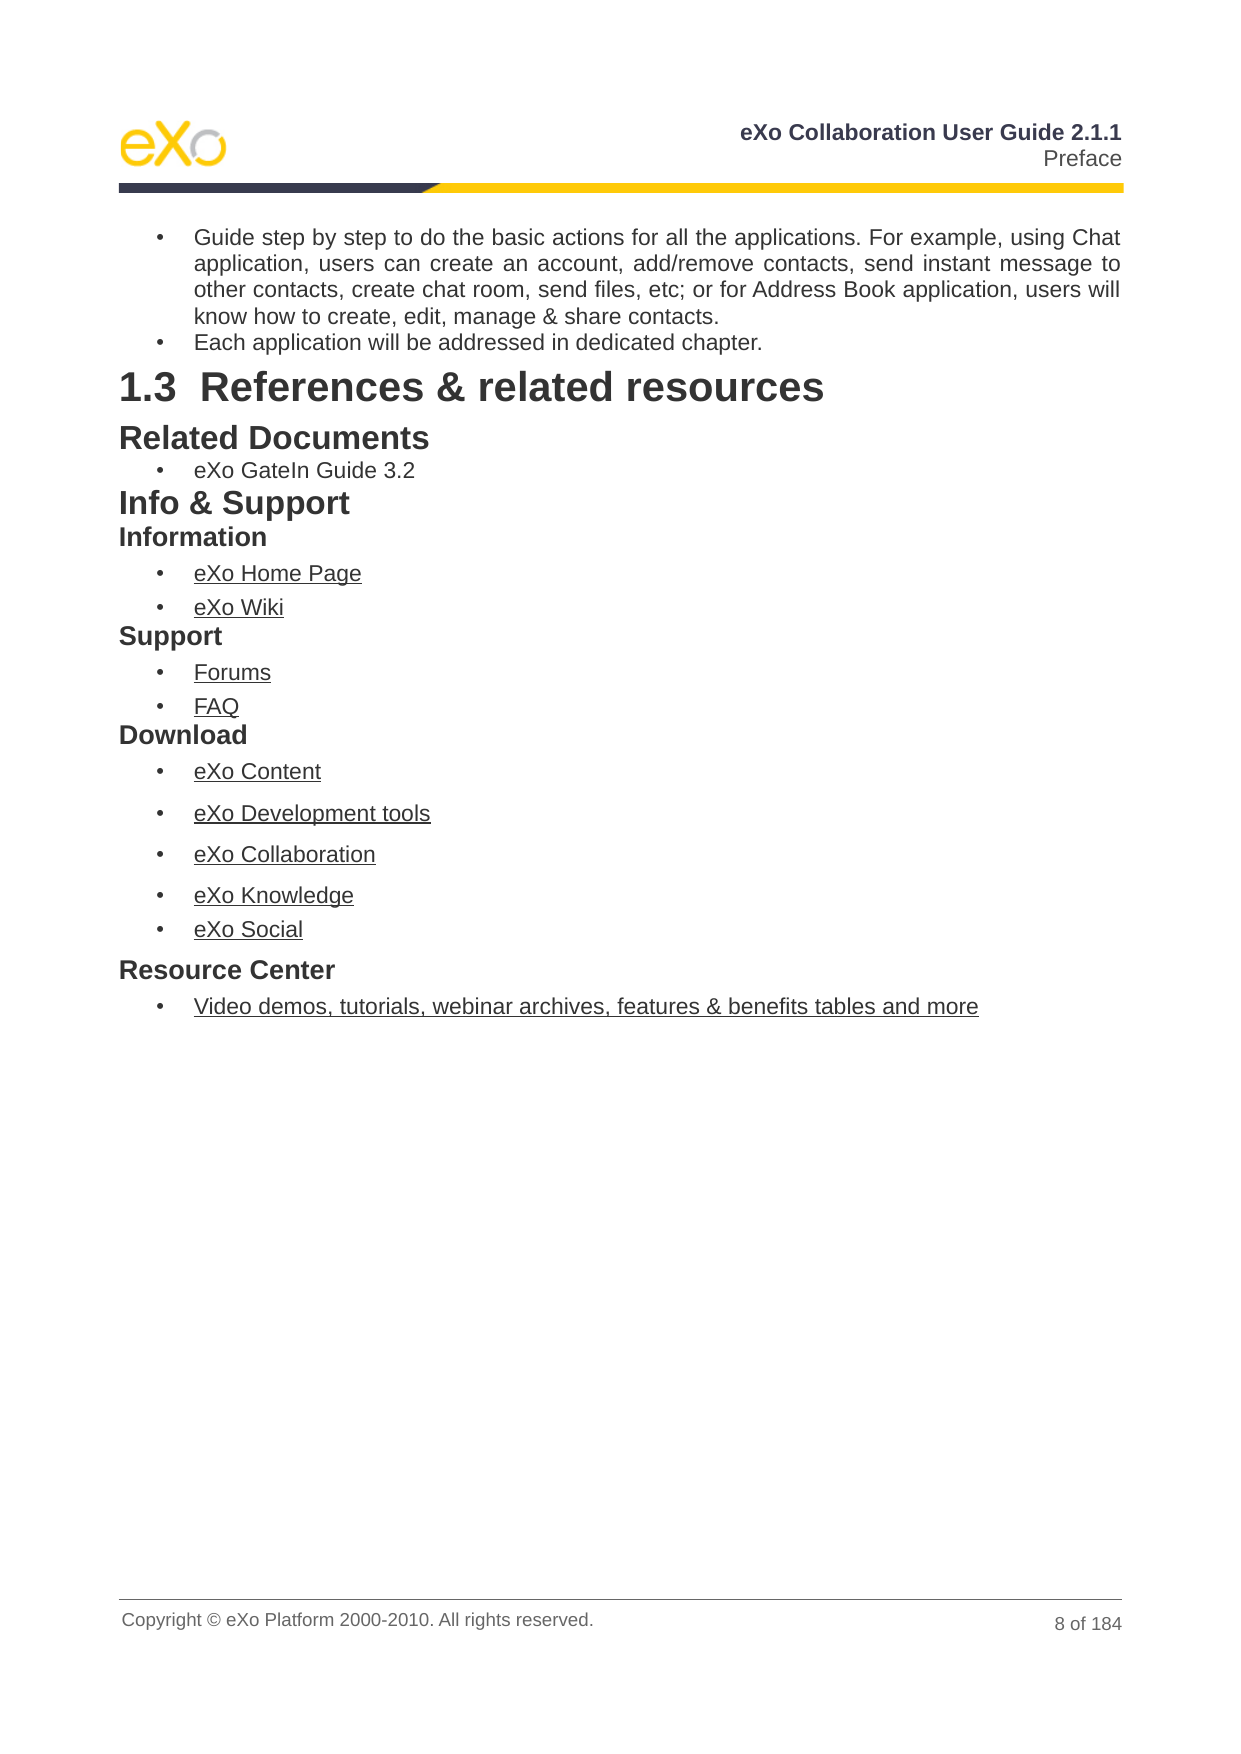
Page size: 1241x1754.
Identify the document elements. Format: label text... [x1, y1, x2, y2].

text Download [118, 719, 1122, 751]
list eXo Knowledge [156, 882, 1122, 908]
list eXo Collaboration [156, 841, 1122, 867]
text Info & Support [118, 483, 1122, 521]
picture [118, 183, 1124, 193]
list Resource Center [81, 954, 1122, 986]
list FAQ [156, 693, 1122, 719]
list eXo Wiki [156, 594, 1122, 620]
text Information [118, 521, 1122, 553]
list Forums [156, 659, 1122, 686]
list eXo GateIn Guide 3.2 [156, 457, 1122, 483]
list Each application will be addressed in dedicated chapter. [156, 329, 1122, 355]
list eXo Social [156, 916, 1122, 942]
list eXo Development tools [156, 799, 1122, 826]
list Video demos, tutorials, webinar archives, features & benefits tables and more [156, 993, 1122, 1019]
text Support [118, 620, 1122, 652]
list eXo Home Page [156, 560, 1122, 587]
picture [120, 120, 227, 167]
list eXo Content [156, 758, 1122, 784]
subtitle References & related resources [118, 363, 1122, 411]
text Related Documents [118, 418, 1122, 457]
list Guide step by step to do the basic actions for all the applications. For example, using Chat application, users can create an account, add/remove contacts, send instant message to other contacts, create chat room, send files, etc; or for Address Book application, users will know how to create, edit, manage & share contacts. [156, 223, 1122, 329]
